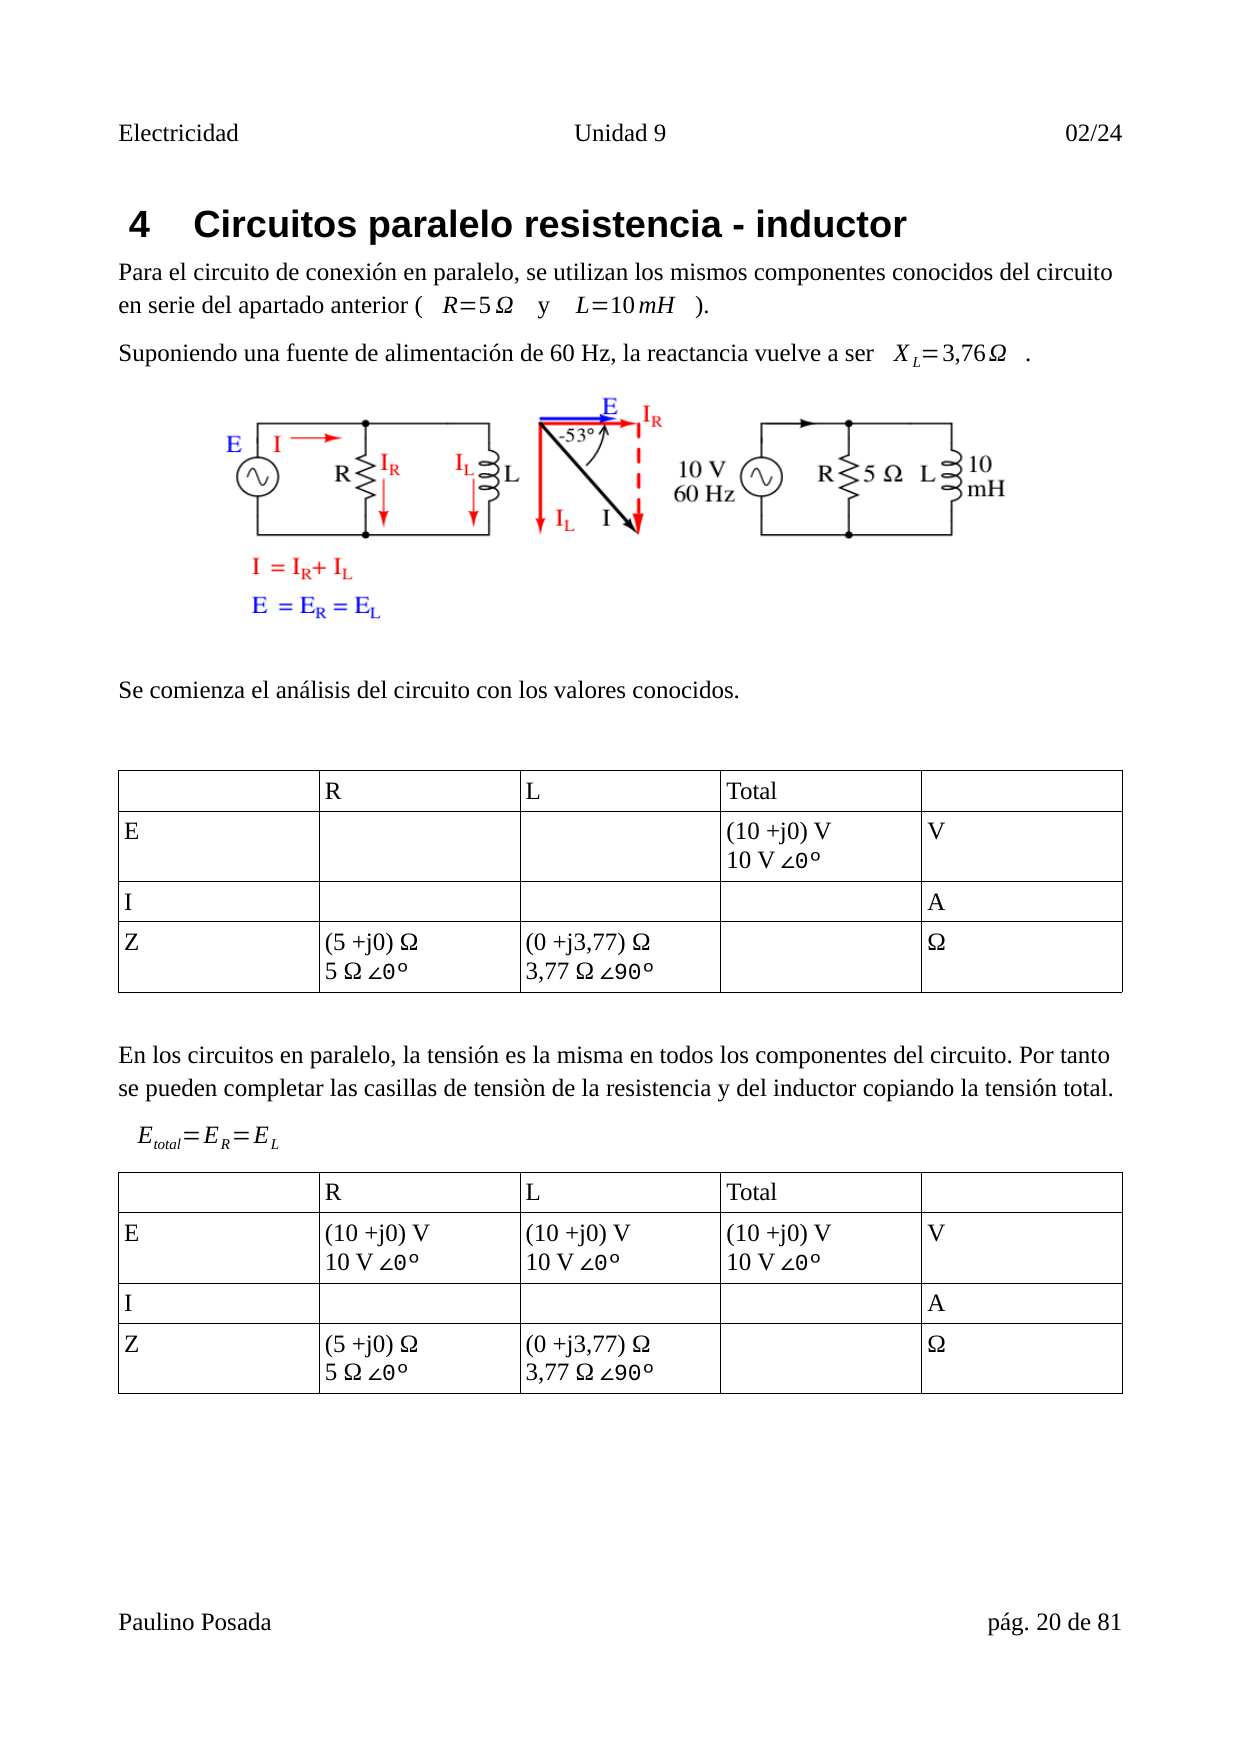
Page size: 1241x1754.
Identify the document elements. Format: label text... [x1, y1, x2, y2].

table_cell [320, 1284, 520, 1323]
table_header L [521, 1173, 720, 1212]
table_cell Ω [922, 1324, 1122, 1393]
table_cell (10 +j0) V 10 V ∠0º [320, 1213, 520, 1282]
table_header L [521, 771, 720, 811]
table_cell [320, 812, 520, 881]
table_cell Z [119, 922, 319, 992]
text Se comienza el análisis del circuito con los valores conocidos. [118, 675, 1122, 704]
subtitle Circuitos paralelo resistencia - inductor [118, 201, 1122, 245]
table_cell E [119, 1213, 319, 1282]
table_cell Ω [922, 922, 1122, 992]
picture [215, 389, 1025, 633]
table_header Total [721, 1173, 921, 1212]
text En los circuitos en paralelo, la tensión es la misma en todos los componentes del circuito. Por tanto se pueden completar las casillas de tensiòn de la resistencia y del inductor copiando la tensión total. [118, 1040, 1122, 1101]
table_cell A [922, 1284, 1122, 1323]
text Suponiendo una fuente de alimentación de 60 Hz, la reactancia vuelve a ser. [118, 338, 1122, 371]
table_cell [521, 882, 720, 921]
table_header [119, 771, 319, 811]
table_cell (10 +j0) V 10 V ∠0º [721, 812, 921, 881]
table_cell (5 +j0) Ω 5 Ω ∠0º [320, 922, 520, 992]
table_cell [521, 1284, 720, 1323]
table_cell [721, 1324, 921, 1393]
table_cell [320, 882, 520, 921]
table_cell [521, 812, 720, 881]
table_header [922, 1173, 1122, 1212]
table_cell E [119, 812, 319, 881]
table_cell (10 +j0) V 10 V ∠0º [521, 1213, 720, 1282]
table_cell I [119, 882, 319, 921]
table_cell V [922, 1213, 1122, 1282]
text Para el circuito de conexión en paralelo, se utilizan los mismos componentes conocidos del circuito en serie del apartado anterior ( y ). [118, 257, 1122, 319]
table_cell (0 +j3,77) Ω 3,77 Ω ∠90º [521, 1324, 720, 1393]
table_cell Z [119, 1324, 319, 1393]
table_cell I [119, 1284, 319, 1323]
table_cell (10 +j0) V 10 V ∠0º [721, 1213, 921, 1282]
table_cell [721, 1284, 921, 1323]
table_header [922, 771, 1122, 811]
table_cell [721, 922, 921, 992]
table_cell (5 +j0) Ω 5 Ω ∠0º [320, 1324, 520, 1393]
table_header R [320, 771, 520, 811]
table_cell A [922, 882, 1122, 921]
table_header Total [721, 771, 921, 811]
table_cell V [922, 812, 1122, 881]
table_header [119, 1173, 319, 1212]
table_cell (0 +j3,77) Ω 3,77 Ω ∠90º [521, 922, 720, 992]
table_header R [320, 1173, 520, 1212]
table_cell [721, 882, 921, 921]
